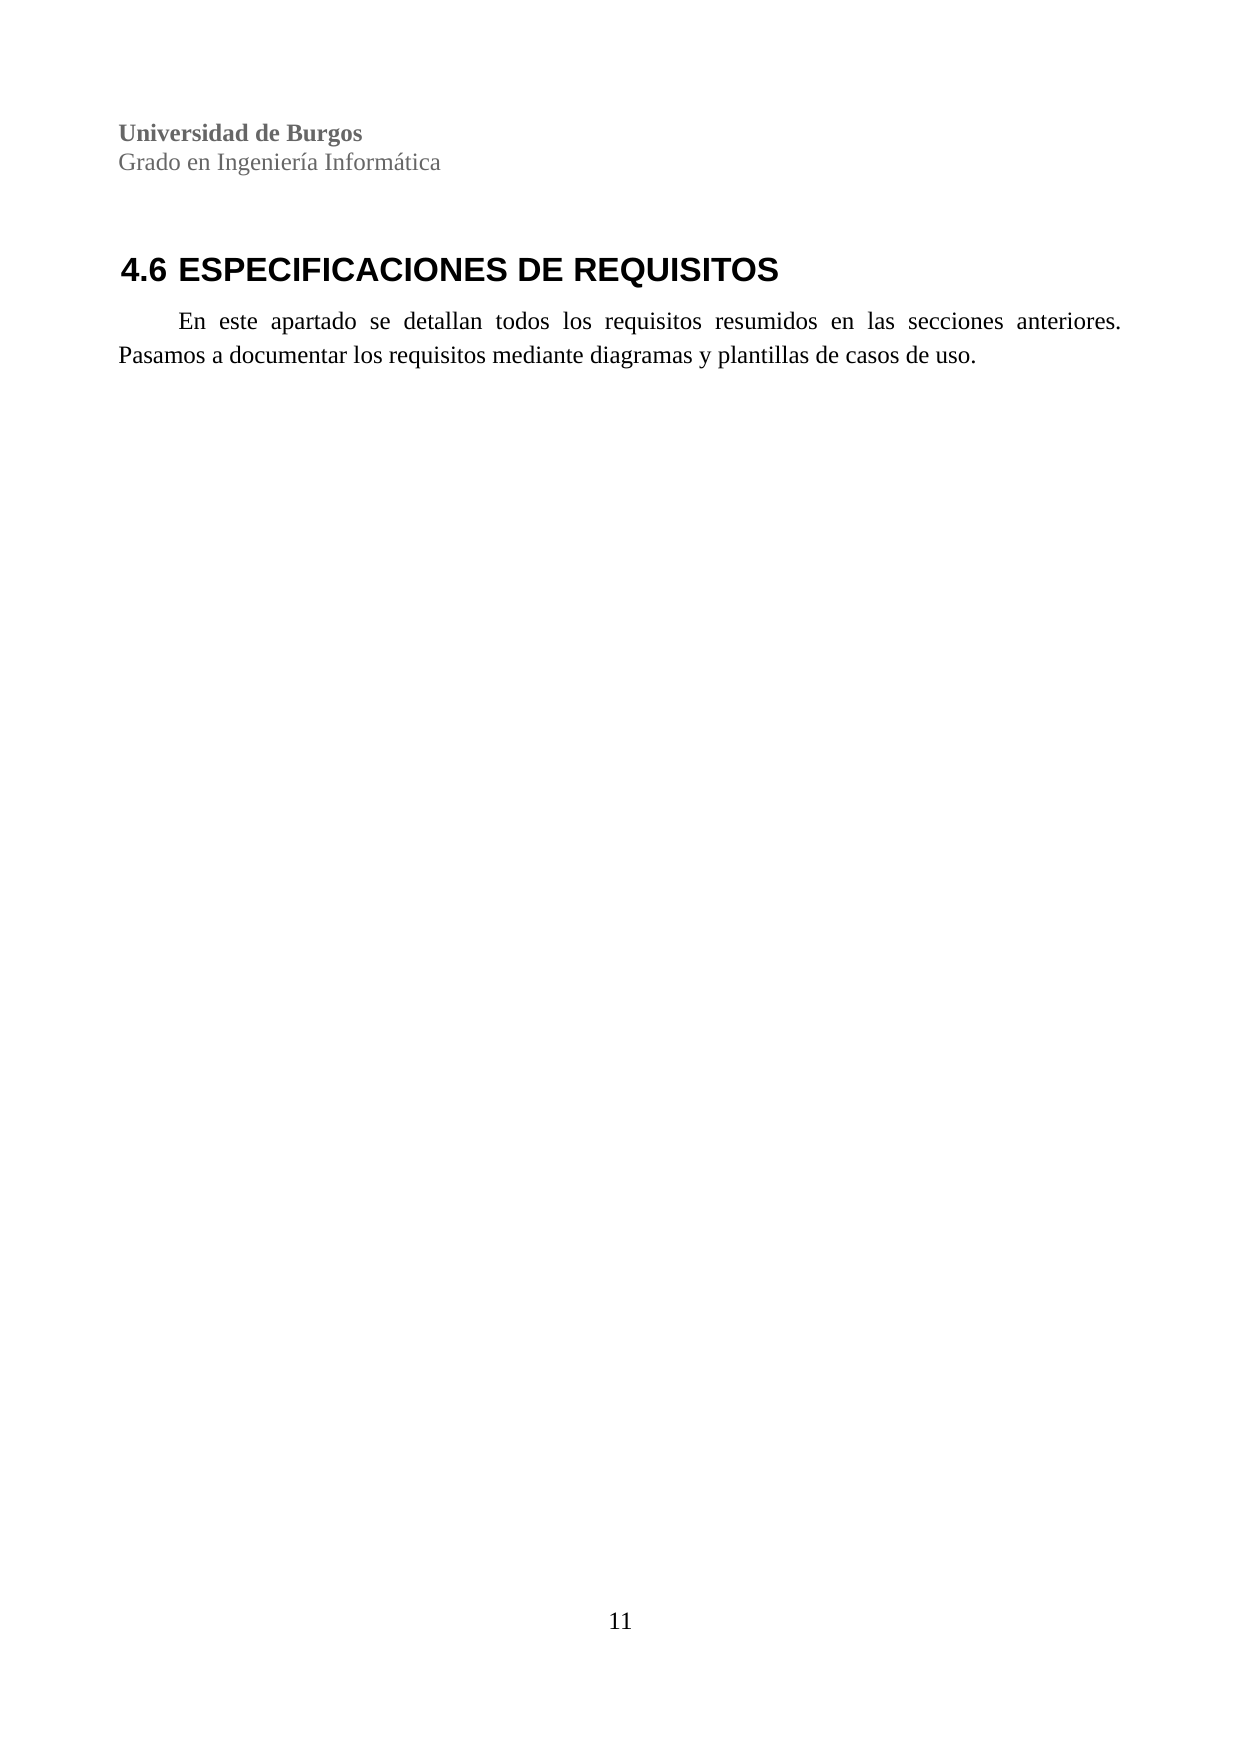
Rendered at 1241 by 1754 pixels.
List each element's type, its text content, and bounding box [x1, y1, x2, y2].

text En este apartado se detallan todos los requisitos resumidos en las secciones anteriores. Pasamos a documentar los requisitos mediante diagramas y plantillas de casos de uso. [118, 306, 1122, 369]
subtitle ESPECIFICACIONES DE REQUISITOS [121, 234, 1122, 294]
